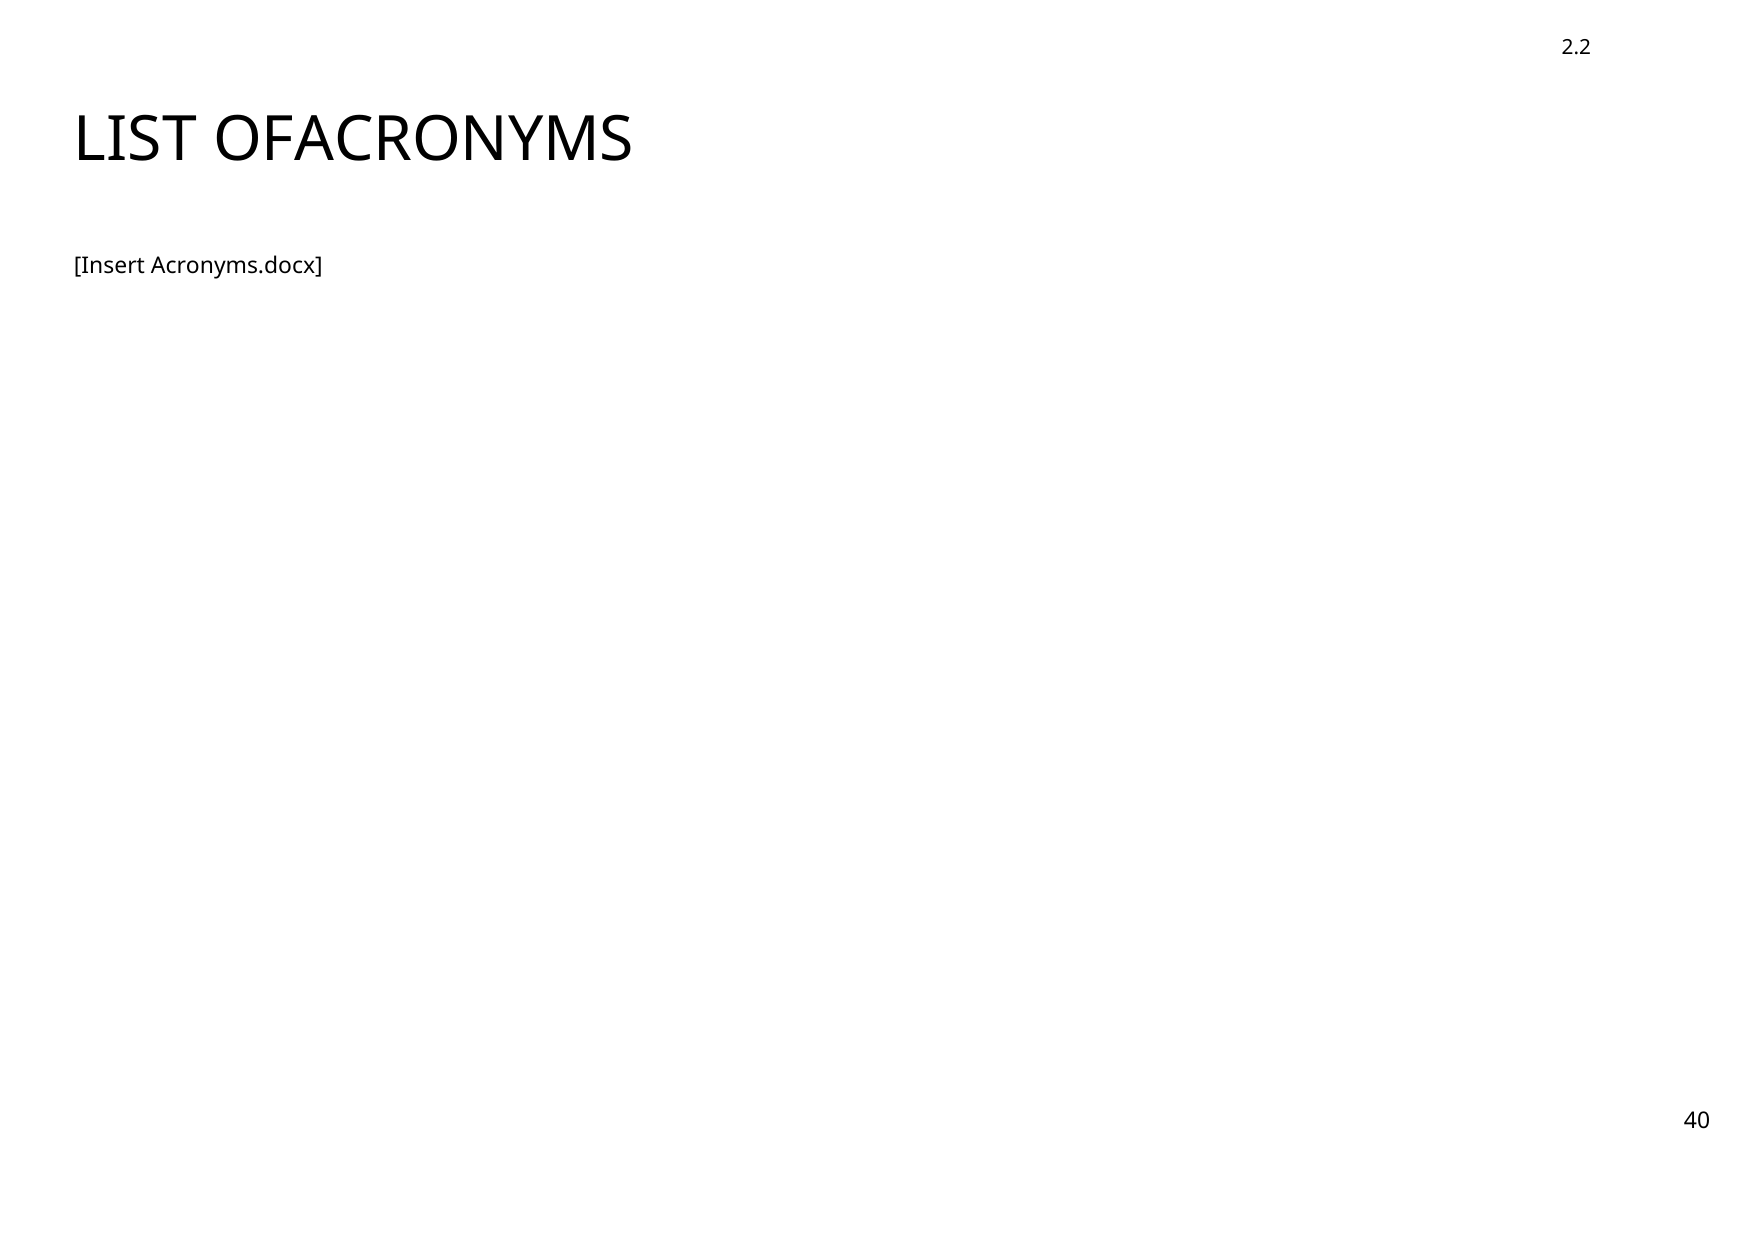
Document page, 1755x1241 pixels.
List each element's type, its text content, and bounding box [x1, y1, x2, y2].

subtitle LIST OFACRONYMS [74, 93, 1710, 179]
text [Insert Acronyms.docx] [74, 249, 1710, 280]
